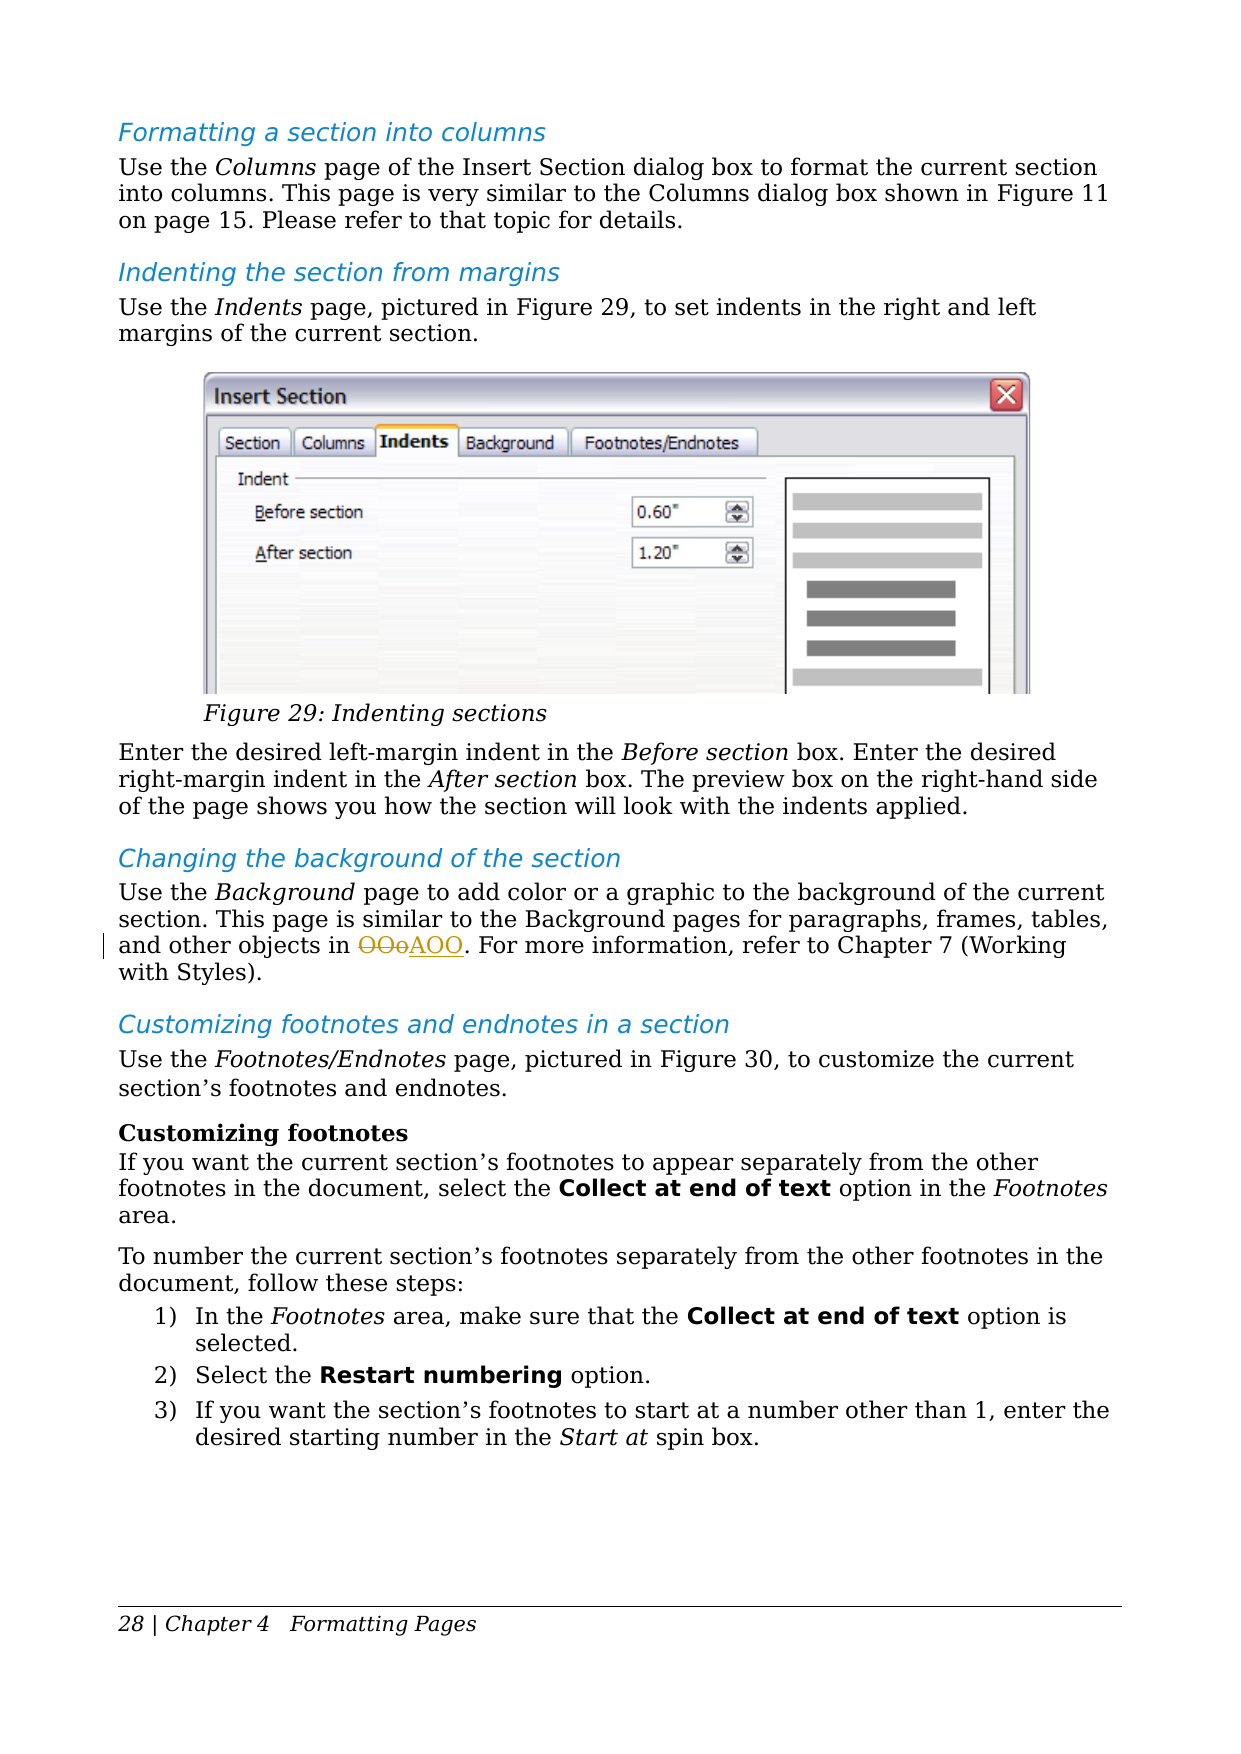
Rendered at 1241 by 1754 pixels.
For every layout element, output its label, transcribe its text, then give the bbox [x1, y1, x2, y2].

subtitle Formatting a section into columns [118, 118, 1122, 147]
text Use the Background page to add color or a graphic to the background of the current section. This page is similar to the Background pages for paragraphs, frames, tables, and other objects in AOO. For more information, refer to Chapter 7 (Working with Styles). [118, 879, 1122, 986]
subtitle Changing the background of the section [118, 844, 1122, 873]
text Use the Footnotes/Endnotes page, pictured in Figure 30, to customize the current section’s footnotes and endnotes. [118, 1046, 1122, 1101]
list To number the current section’s footnotes separately from the other footnotes in the document, follow these steps: [118, 1241, 1122, 1297]
subtitle Indenting the section from margins [118, 258, 1122, 287]
text Enter the desired left-margin indent in the Before section box. Enter the desired right-margin indent in the After section box. The preview box on the right-hand side of the page shows you how the section will look with the indents applied. [118, 739, 1122, 819]
text Use the Columns page of the Insert Section dialog box to format the current section into columns. This page is very similar to the Columns dialog box shown in Figure 11 on page 15. Please refer to that topic for details. [118, 154, 1122, 234]
picture [203, 372, 1031, 694]
text Customizing footnotes [118, 1120, 1122, 1147]
subtitle Customizing footnotes and endnotes in a section [118, 1010, 1122, 1039]
list In the Footnotes area, make sure that the Collect at end of text option is selected. [177, 1303, 1122, 1356]
list If you want the section’s footnotes to start at a number other than 1, enter the desired starting number in the Start at spin box. [177, 1396, 1122, 1451]
text Use the Indents page, pictured in Figure 29, to set indents in the right and left margins of the current section. [118, 294, 1122, 347]
list Select the Restart numbering option. [177, 1363, 1122, 1389]
text If you want the current section’s footnotes to appear separately from the other footnotes in the document, select the Collect at end of text option in the Footnotes area. [118, 1147, 1122, 1229]
text Figure 29: Indenting sections [203, 700, 1037, 727]
